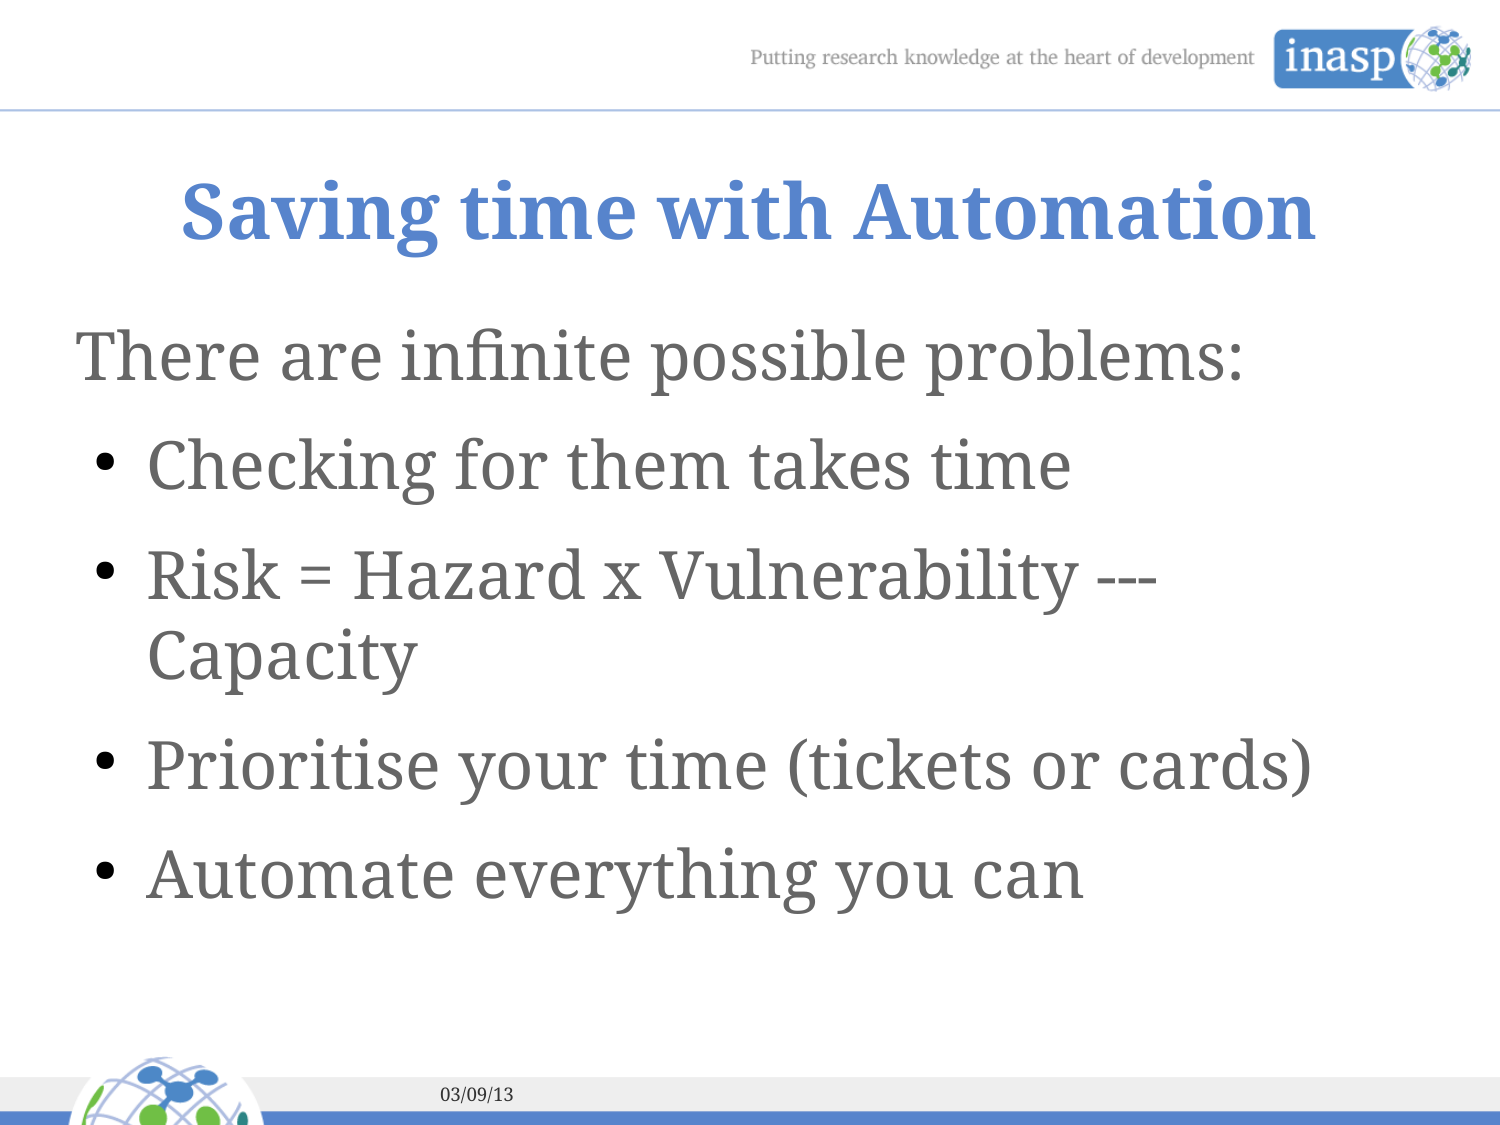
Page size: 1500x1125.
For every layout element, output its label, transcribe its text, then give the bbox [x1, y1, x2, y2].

picture [0, 0, 1500, 1125]
list There are infinite possible problems: Checking for them takes time Risk = Hazard x Vulnerability --- Capacity Prioritise your time (tickets or cards) Automate everything you can [75, 313, 1426, 967]
title Saving time with Automation [75, 129, 1426, 313]
